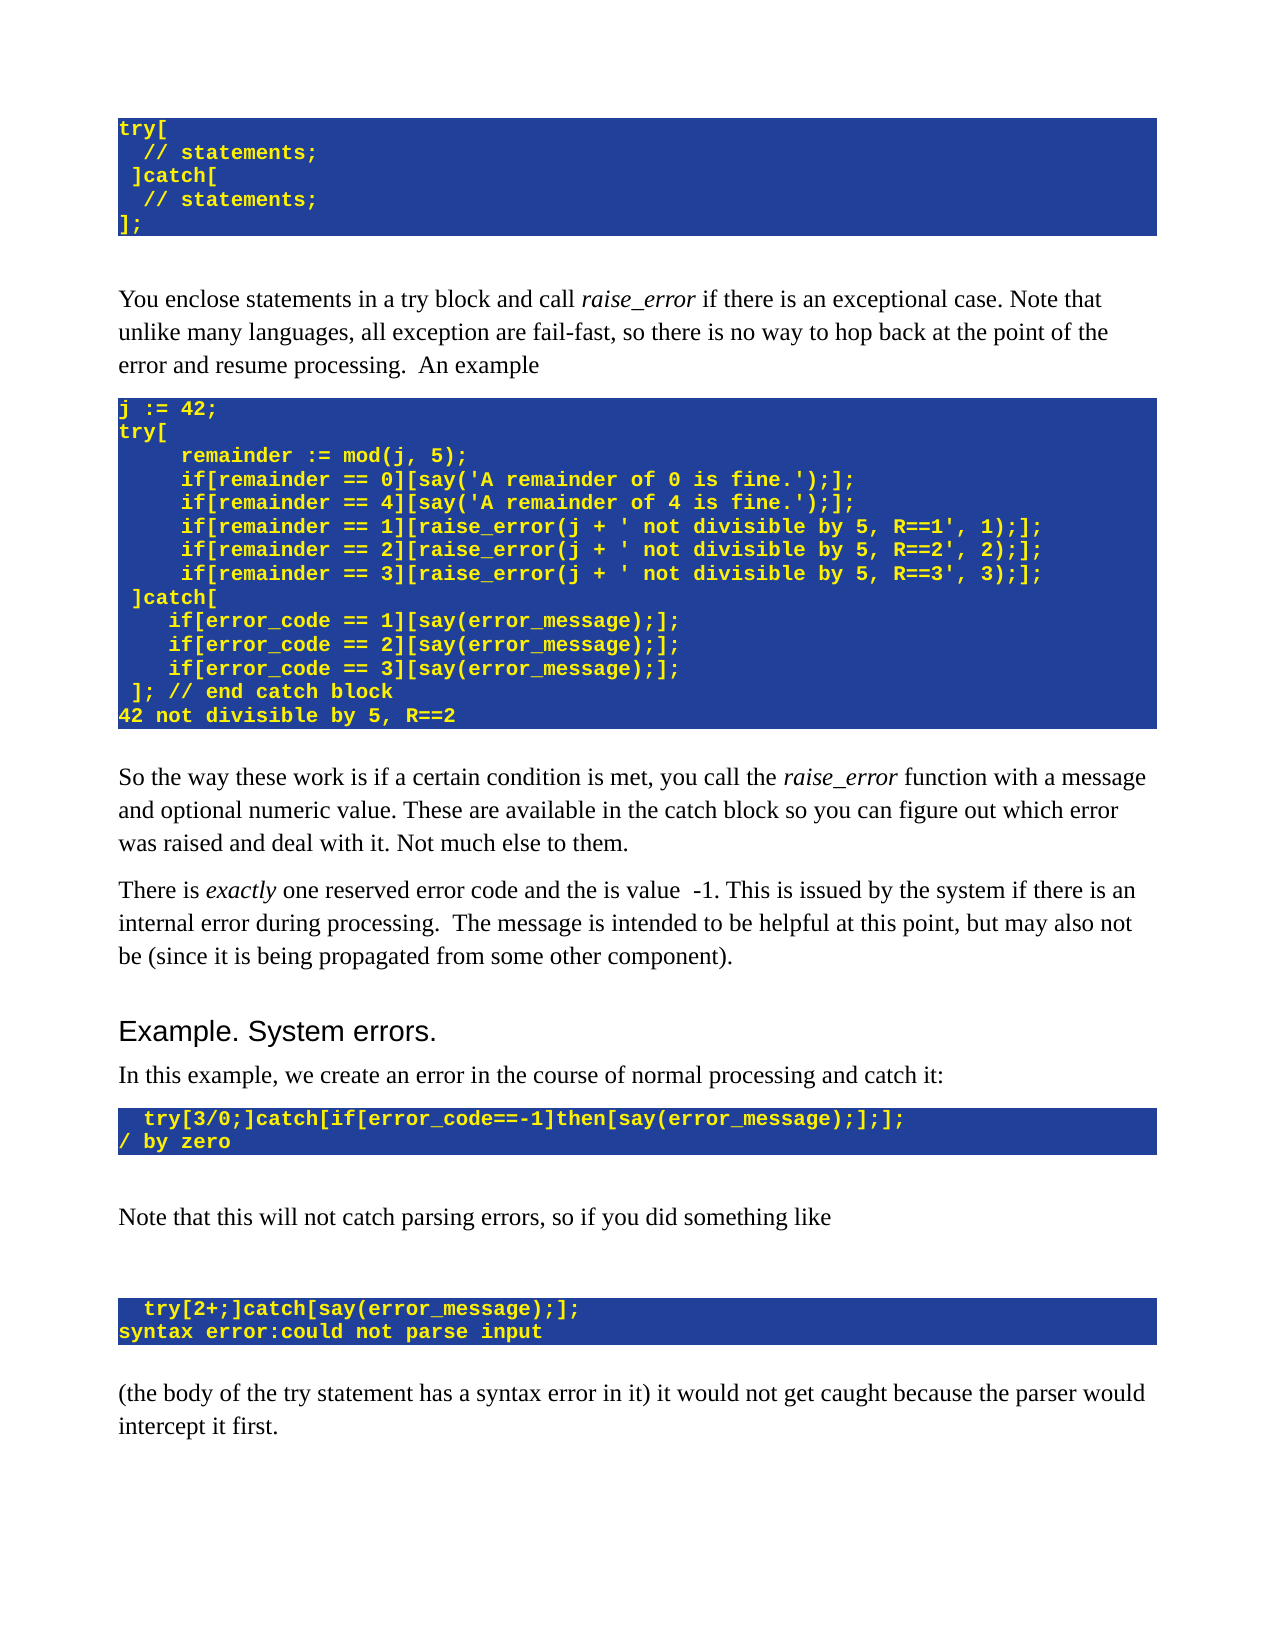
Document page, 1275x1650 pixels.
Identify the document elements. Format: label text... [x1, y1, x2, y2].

text // statements; [118, 142, 1157, 165]
text try[ [118, 421, 1157, 445]
text ]; // end catch block [118, 681, 1157, 705]
text There is exactly one reserved error code and the is value -1. This is issued by the system if there is an internal error during processing. The message is intended to be helpful at this point, but may also not be (since it is being propagated from some other component). [118, 875, 1157, 970]
text (the body of the try statement has a syntax error in it) it would not get caught because the parser would intercept it first. [118, 1345, 1157, 1440]
text try[ [118, 118, 1157, 142]
text You enclose statements in a try block and call raise_error if there is an exceptional case. Note that unlike many languages, all exception are fail-fast, so there is no way to hop back at the point of the error and resume processing. An example [118, 284, 1157, 379]
text Note that this will not catch parsing errors, so if you did something like [118, 1202, 1157, 1231]
text if[remainder == 4][say('A remainder of 4 is fine.');]; [118, 492, 1157, 516]
text if[remainder == 0][say('A remainder of 0 is fine.');]; [118, 468, 1157, 492]
text / by zero [118, 1131, 1157, 1155]
text ]catch[ [118, 165, 1157, 189]
text // statements; [118, 189, 1157, 213]
text try[2+;]catch[say(error_message);]; [118, 1298, 1157, 1321]
text remainder := mod(j, 5); [118, 445, 1157, 468]
text In this example, we create an error in the course of normal processing and catch it: [118, 1060, 1157, 1089]
text j := 42; [118, 398, 1157, 421]
text ]; [118, 213, 1157, 236]
text try[3/0;]catch[if[error_code==-1]then[say(error_message);];]; [118, 1108, 1157, 1131]
text 42 not divisible by 5, R==2 [118, 705, 1157, 729]
text if[error_code == 1][say(error_message);]; [118, 610, 1157, 634]
text if[error_code == 2][say(error_message);]; [118, 634, 1157, 658]
text So the way these work is if a certain condition is met, you call the raise_error function with a message and optional numeric value. These are available in the catch block so you can figure out which error was raised and deal with it. Not much else to them. [118, 729, 1157, 856]
text if[remainder == 3][raise_error(j + ' not divisible by 5, R==3', 3);]; [118, 563, 1157, 587]
text ]catch[ [118, 587, 1157, 610]
text syntax error:could not parse input [118, 1321, 1157, 1345]
text if[error_code == 3][say(error_message);]; [118, 658, 1157, 681]
text if[remainder == 1][raise_error(j + ' not divisible by 5, R==1', 1);]; [118, 516, 1157, 539]
text if[remainder == 2][raise_error(j + ' not divisible by 5, R==2', 2);]; [118, 539, 1157, 563]
subtitle Example. System errors. [118, 1014, 1157, 1047]
